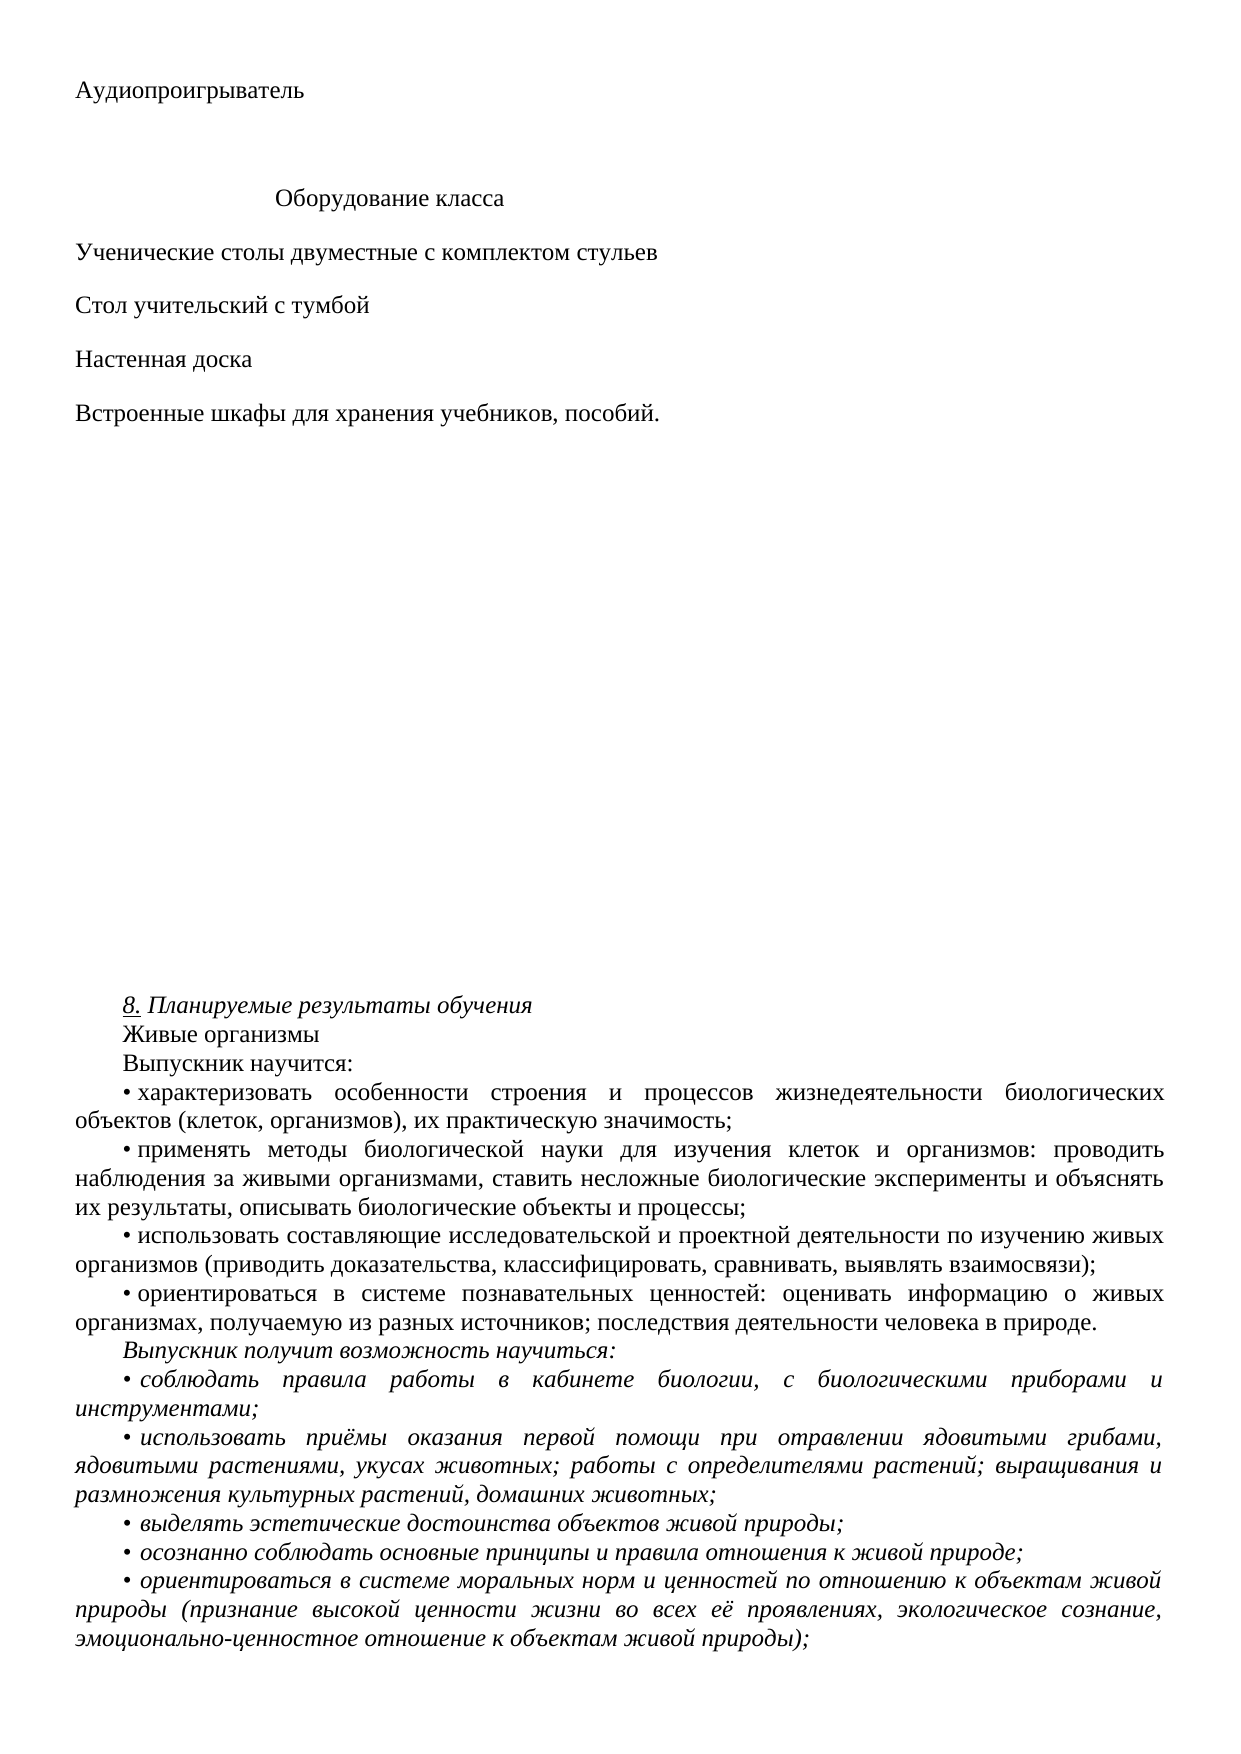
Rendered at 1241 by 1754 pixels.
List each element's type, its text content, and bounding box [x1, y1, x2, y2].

text • выделять эстетические достоинства объектов живой природы; [75, 1508, 1165, 1537]
text • осознанно соблюдать основные принципы и правила отношения к живой природе; [75, 1537, 1165, 1566]
text • ориентироваться в системе моральных норм и ценностей по отношению к объектам живой природы (признание высокой ценности жизни во всех её проявлениях, экологическое сознание, эмоционально-ценностное отношение к объектам живой природы); [75, 1566, 1165, 1652]
text Настенная доска [75, 344, 1165, 373]
text Встроенные шкафы для хранения учебников, пособий. [75, 398, 1165, 427]
text • использовать приёмы оказания первой помощи при отравлении ядовитыми грибами, ядовитыми растениями, укусах животных; работы с определителями растений; выращивания и размножения культурных растений, домашних животных; [75, 1422, 1165, 1508]
text Оборудование класса [75, 183, 1165, 211]
text Выпускник научится: [75, 1048, 1165, 1077]
text Выпускник получит возможность научиться: [75, 1336, 1165, 1364]
text • использовать составляющие исследовательской и проектной деятельности по изучению живых организмов (приводить доказательства, классифицировать, сравнивать, выявлять взаимосвязи); [75, 1221, 1165, 1278]
text 8. Планируемые результаты обучения [75, 991, 1165, 1019]
text • соблюдать правила работы в кабинете биологии, с биологическими приборами и инструментами; [75, 1364, 1165, 1422]
text Стол учительский с тумбой [75, 290, 1165, 319]
text • характеризовать особенности строения и процессов жизнедеятельности биологических объектов (клеток, организмов), их практическую значимость; [75, 1077, 1165, 1134]
text • ориентироваться в системе познавательных ценностей: оценивать информацию о живых организмах, получаемую из разных источников; последствия деятельности человека в природе. [75, 1278, 1165, 1336]
text Живые организмы [75, 1019, 1165, 1048]
text Аудиопроигрыватель [75, 75, 1165, 104]
text Ученические столы двуместные с комплектом стульев [75, 237, 1165, 265]
text • применять методы биологической науки для изучения клеток и организмов: проводить наблюдения за живыми организмами, ставить несложные биологические эксперименты и объяснять их результаты, описывать биологические объекты и процессы; [75, 1134, 1165, 1221]
